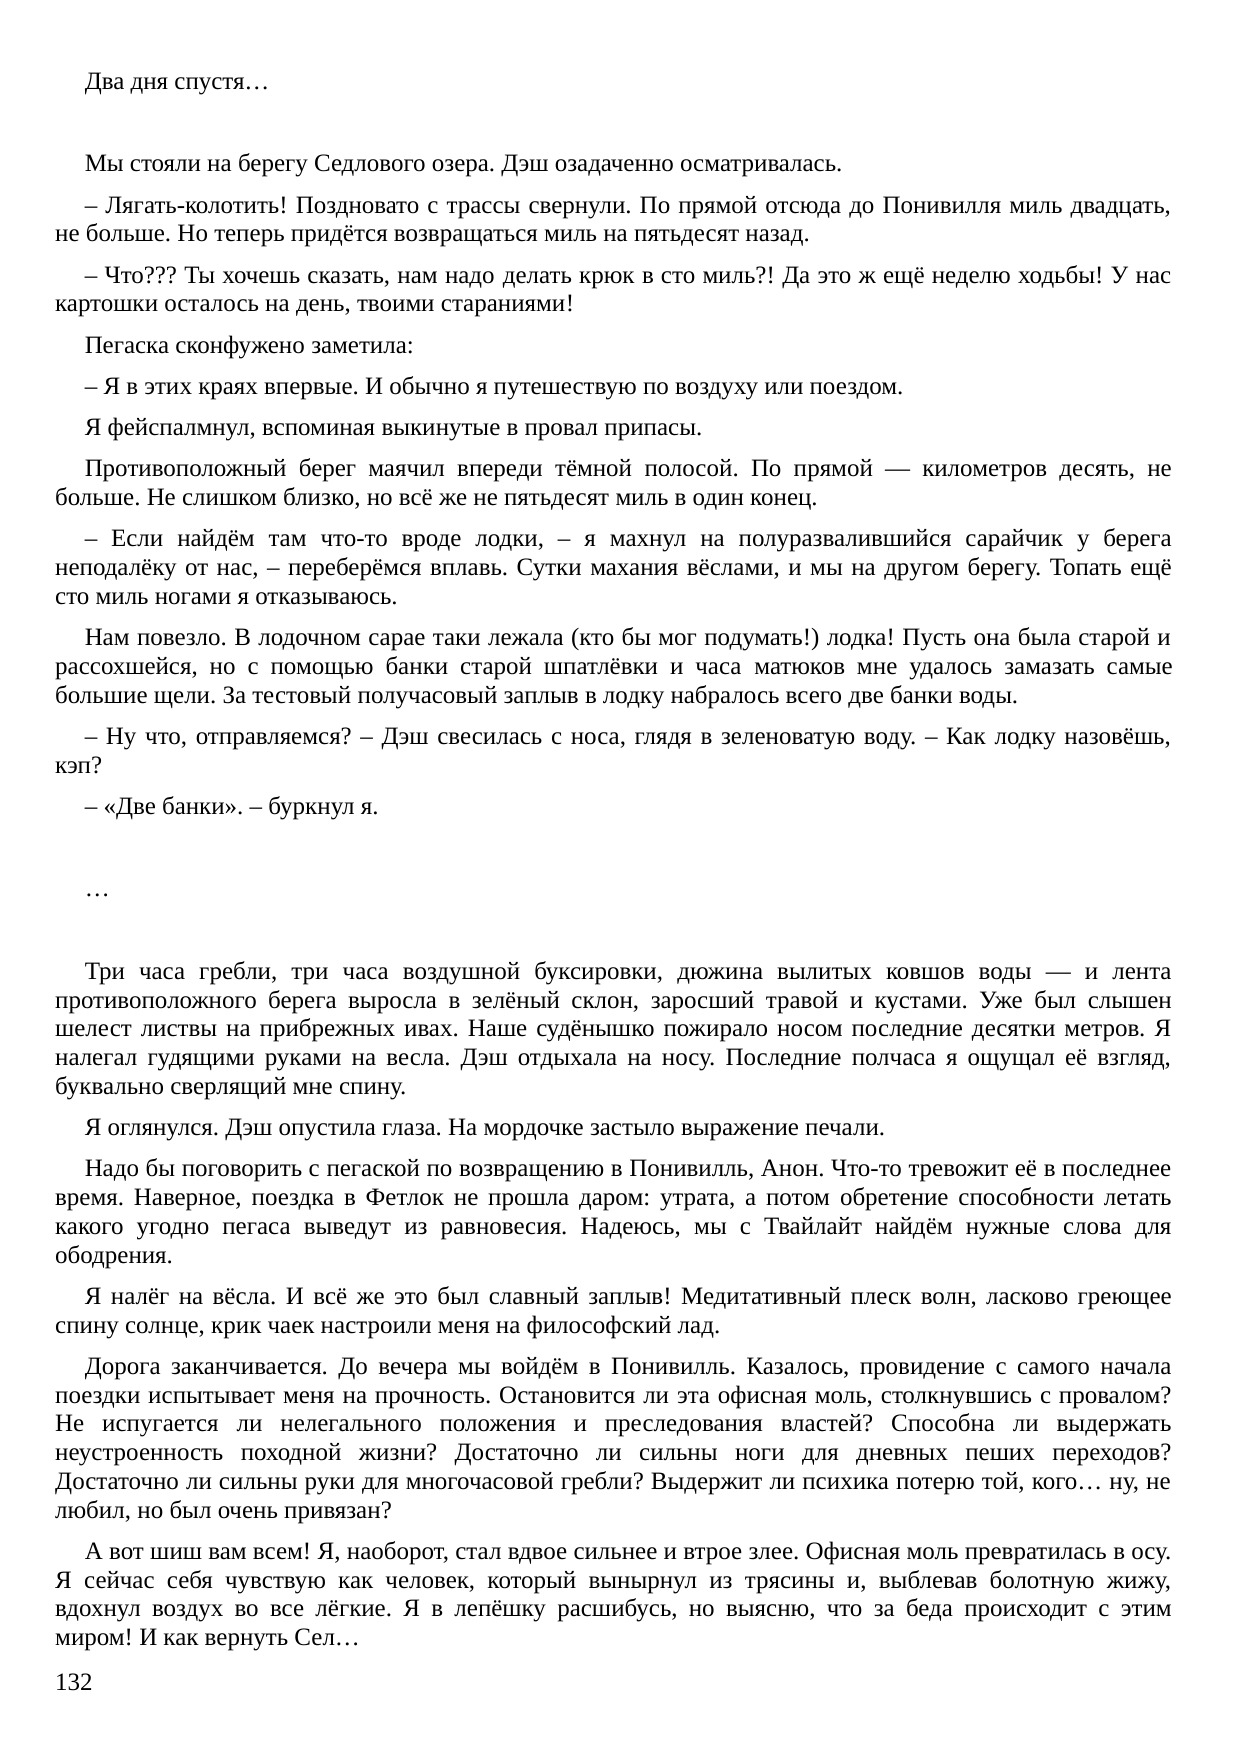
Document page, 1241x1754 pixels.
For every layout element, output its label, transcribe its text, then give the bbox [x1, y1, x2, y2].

text Противоположный берег маячил впереди тёмной полосой. По прямой — километров десять, не больше. Не слишком близко, но всё же не пятьдесят миль в один конец. [55, 453, 1173, 511]
text Дорога заканчивается. До вечера мы войдём в Понивилль. Казалось, провидение с самого начала поездки испытывает меня на прочность. Остановится ли эта офисная моль, столкнувшись с провалом? Не испугается ли нелегального положения и преследования властей? Способна ли выдержать неустроенность походной жизни? Достаточно ли сильны ноги для дневных пеших переходов? Достаточно ли сильны руки для многочасовой гребли? Выдержит ли психика потерю той, кого… ну, не любил, но был очень привязан? [55, 1351, 1173, 1523]
text – Ну что, отправляемся? – Дэш свесилась с носа, глядя в зеленоватую воду. – Как лодку назовёшь, кэп? [55, 721, 1173, 778]
text Три часа гребли, три часа воздушной буксировки, дюжина вылитых ковшов воды — и лента противоположного берега выросла в зелёный склон, заросший травой и кустами. Уже был слышен шелест листвы на прибрежных ивах. Наше судёнышко пожирало носом последние десятки метров. Я налегал гудящими руками на весла. Дэш отдыхала на носу. Последние полчаса я ощущал её взгляд, буквально сверлящий мне спину. [55, 956, 1173, 1100]
text Я фейспалмнул, вспоминая выкинутые в провал припасы. [55, 412, 1173, 441]
text Я налёг на вёсла. И всё же это был славный заплыв! Медитативный плеск волн, ласково греющее спину солнце, крик чаек настроили меня на философский лад. [55, 1281, 1173, 1338]
text Два дня спустя… [55, 66, 1173, 95]
text – «Две банки». – буркнул я. [55, 791, 1173, 820]
text Пегаска сконфужено заметила: [55, 330, 1173, 358]
text … [55, 873, 1173, 902]
text Нам повезло. В лодочном сарае таки лежала (кто бы мог подумать!) лодка! Пусть она была старой и рассохшейся, но с помощью банки старой шпатлёвки и часа матюков мне удалось замазать самые большие щели. За тестовый получасовый заплыв в лодку набралось всего две банки воды. [55, 622, 1173, 708]
text Мы стояли на берегу Седлового озера. Дэш озадаченно осматривалась. [55, 148, 1173, 177]
text – Если найдём там что-то вроде лодки, – я махнул на полуразвалившийся сарайчик у берега неподалёку от нас, – переберёмся вплавь. Сутки махания вёслами, и мы на другом берегу. Топать ещё сто миль ногами я отказываюсь. [55, 523, 1173, 610]
text – Лягать-колотить! Поздновато с трассы свернули. По прямой отсюда до Понивилля миль двадцать, не больше. Но теперь придётся возвращаться миль на пятьдесят назад. [55, 190, 1173, 247]
text Надо бы поговорить с пегаской по возвращению в Понивилль, Анон. Что-то тревожит её в последнее время. Наверное, поездка в Фетлок не прошла даром: утрата, а потом обретение способности летать какого угодно пегаса выведут из равновесия. Надеюсь, мы с Твайлайт найдём нужные слова для ободрения. [55, 1153, 1173, 1268]
text Я оглянулся. Дэш опустила глаза. На мордочке застыло выражение печали. [55, 1112, 1173, 1141]
text – Что??? Ты хочешь сказать, нам надо делать крюк в сто миль?! Да это ж ещё неделю ходьбы! У нас картошки осталось на день, твоими стараниями! [55, 260, 1173, 317]
text А вот шиш вам всем! Я, наоборот, стал вдвое сильнее и втрое злее. Офисная моль превратилась в осу. Я сейчас себя чувствую как человек, который вынырнул из трясины и, выблевав болотную жижу, вдохнул воздух во все лёгкие. Я в лепёшку расшибусь, но выясню, что за беда происходит с этим миром! И как вернуть Сел… [55, 1536, 1173, 1651]
text – Я в этих краях впервые. И обычно я путешествую по воздуху или поездом. [55, 371, 1173, 400]
